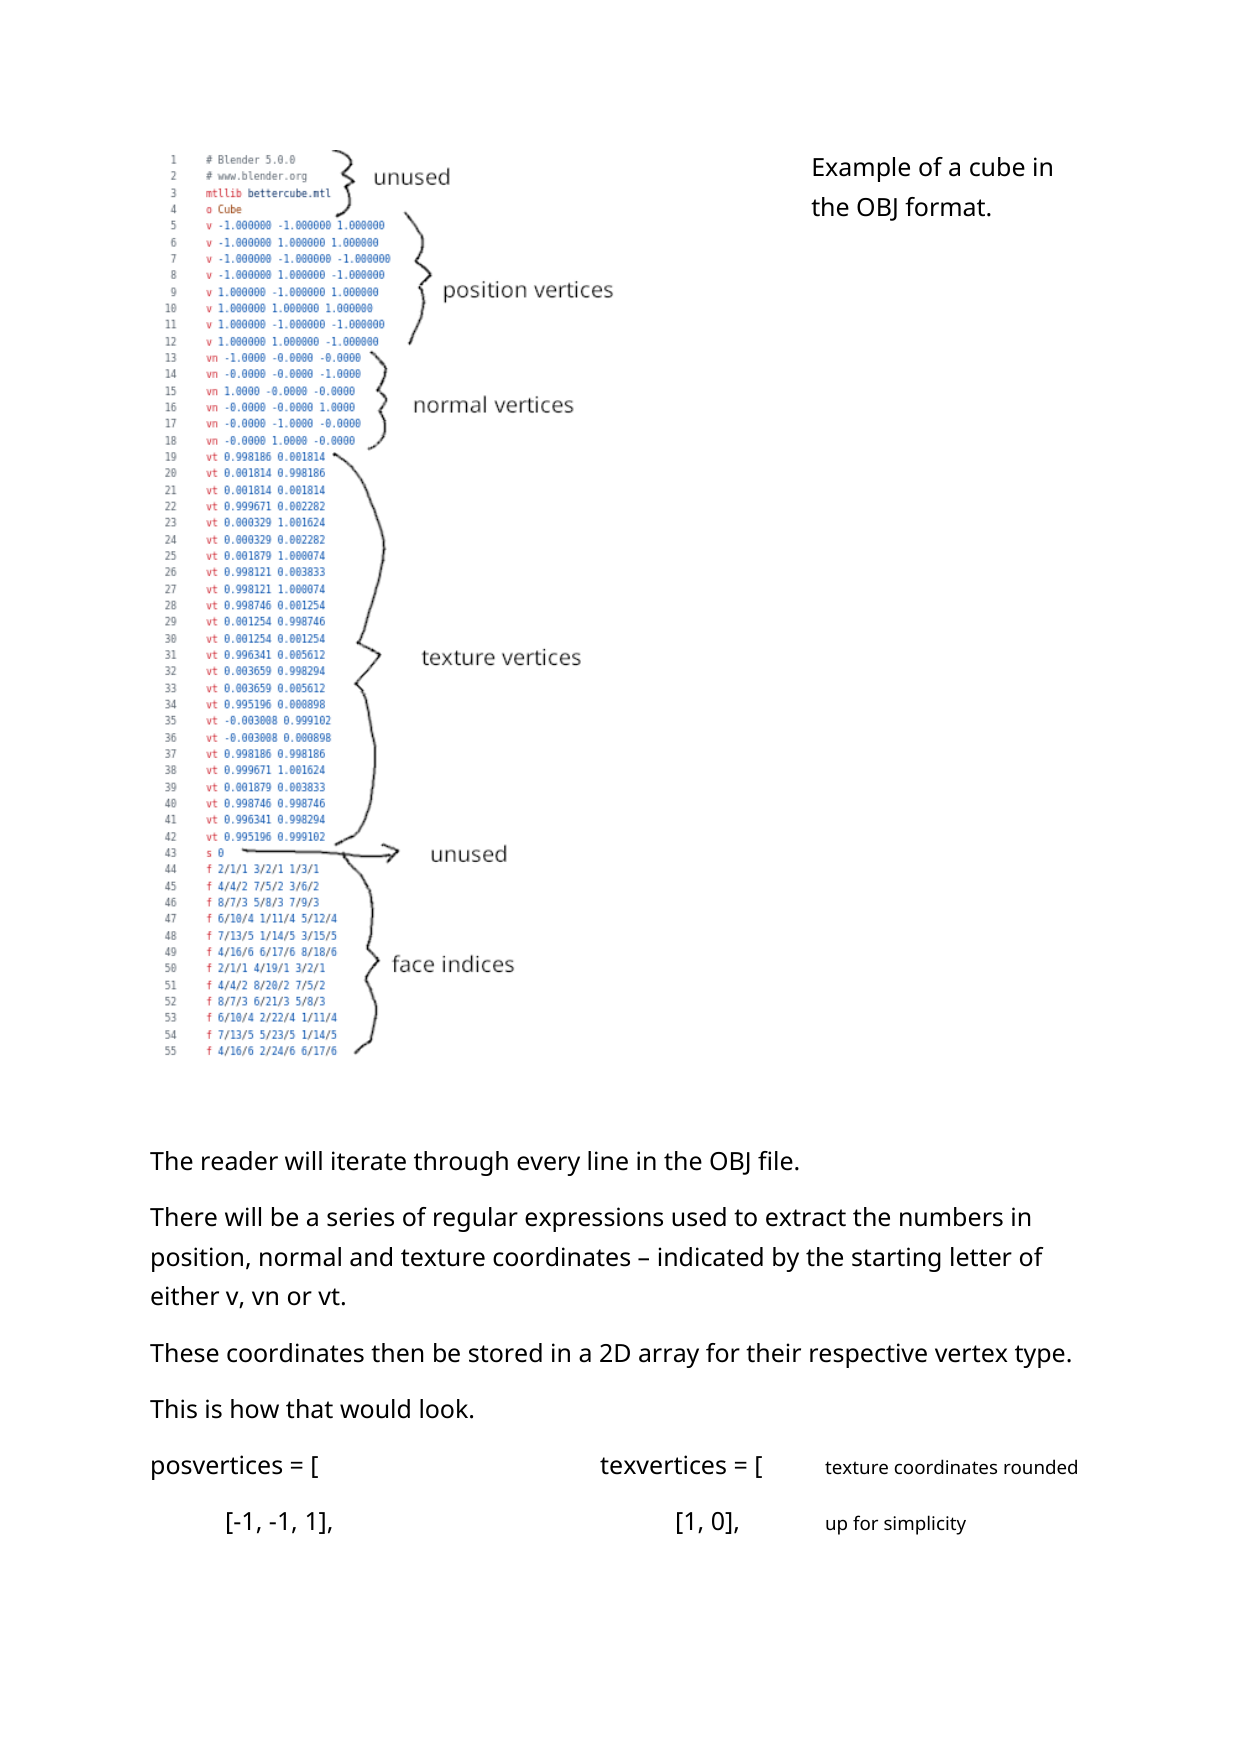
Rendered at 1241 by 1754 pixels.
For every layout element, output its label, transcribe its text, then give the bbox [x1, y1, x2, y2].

picture [142, 150, 811, 1065]
text Example of a cube in the OBJ format. [811, 150, 1090, 223]
text The reader will iterate through every line in the OBJ file. [150, 1144, 1090, 1178]
text There will be a series of regular expressions used to extract the numbers in position, normal and texture coordinates – indicated by the starting letter of either v, vn or vt. [150, 1200, 1090, 1313]
text [-1, -1, 1], [1, 0], up for simplicity [150, 1504, 1090, 1538]
text These coordinates then be stored in a 2D array for their respective vertex type. [150, 1335, 1090, 1369]
text This is how that would look. [150, 1391, 1090, 1425]
text posvertices = [ texvertices = [ texture coordinates rounded [150, 1447, 1090, 1482]
